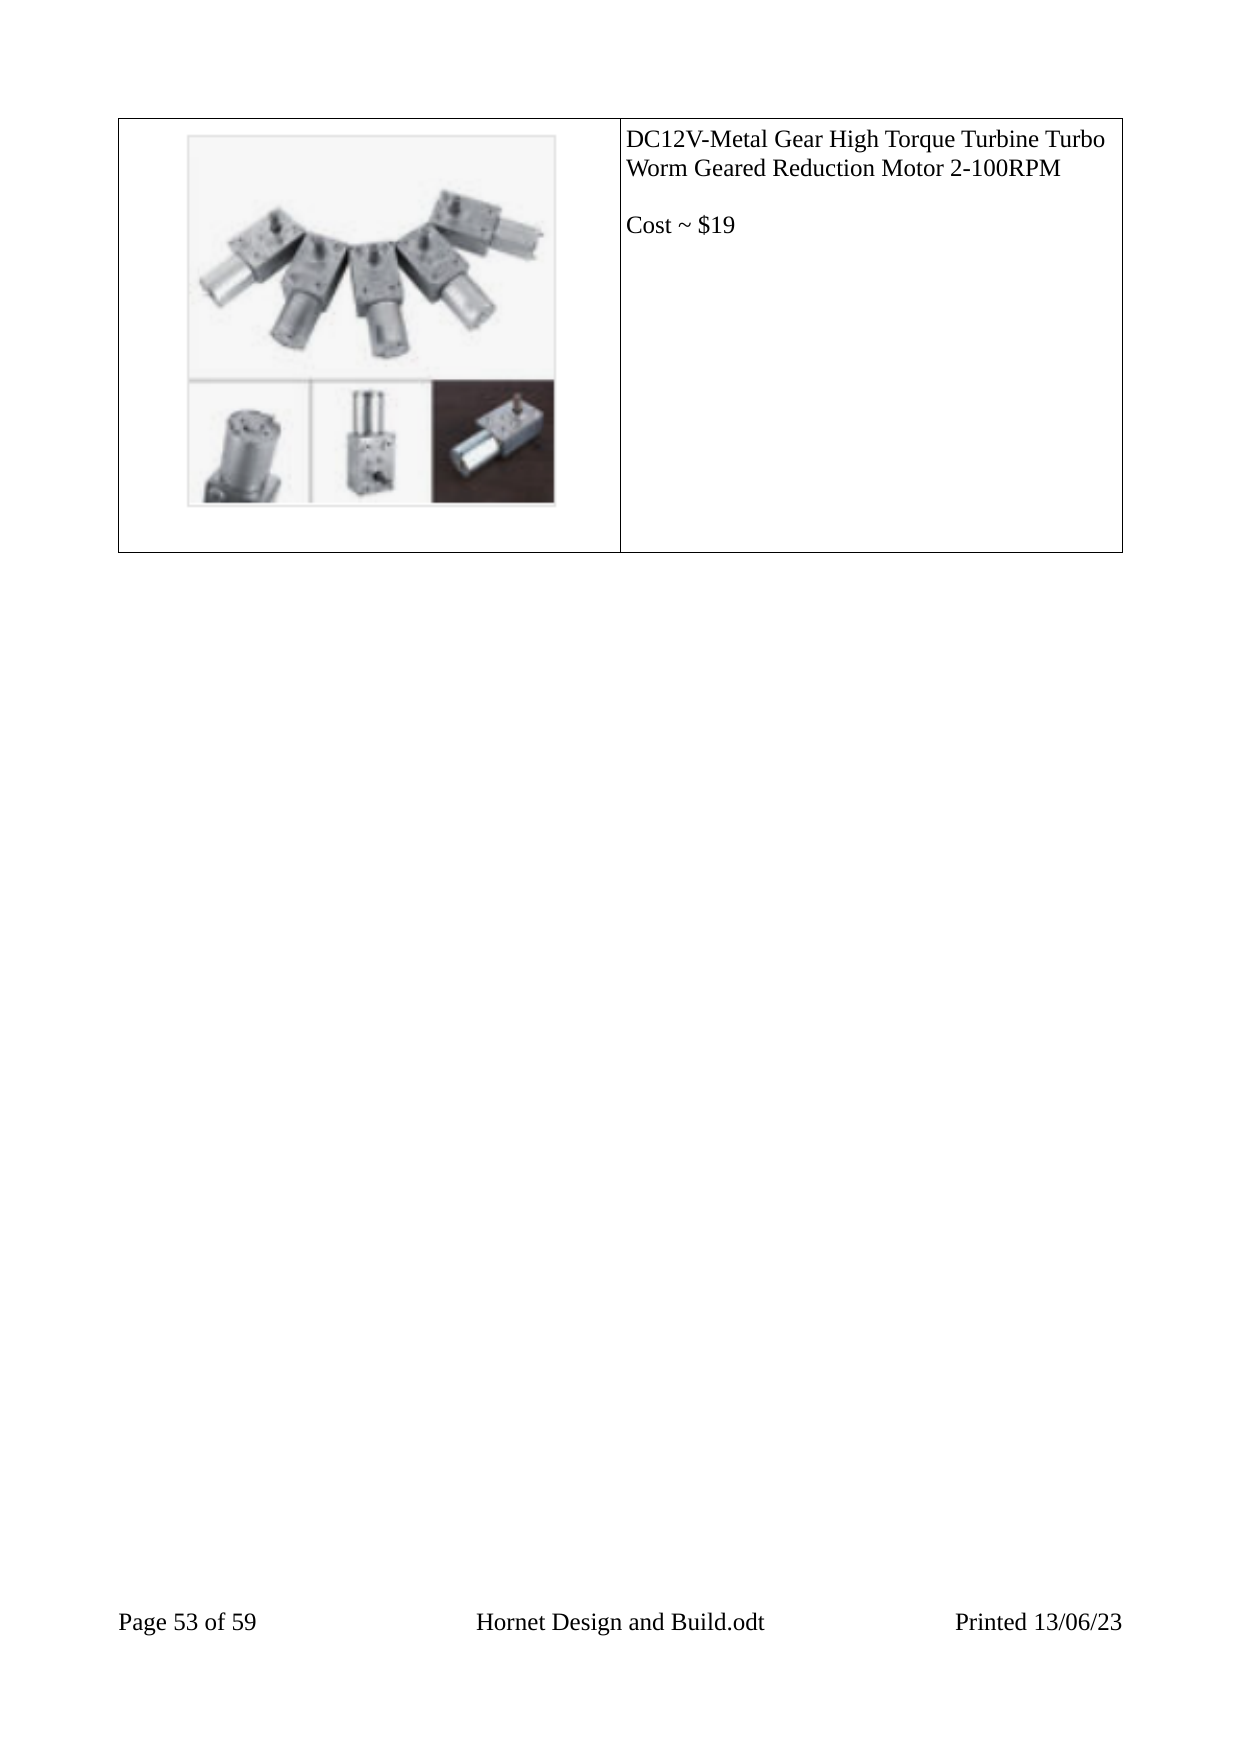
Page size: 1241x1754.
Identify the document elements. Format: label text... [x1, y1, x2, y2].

picture [171, 123, 567, 518]
table_cell DC12V-Metal Gear High Torque Turbine Turbo Worm Geared Reduction Motor 2-100RPM Cost ~ $19 [621, 119, 1122, 552]
table_cell [119, 119, 620, 552]
